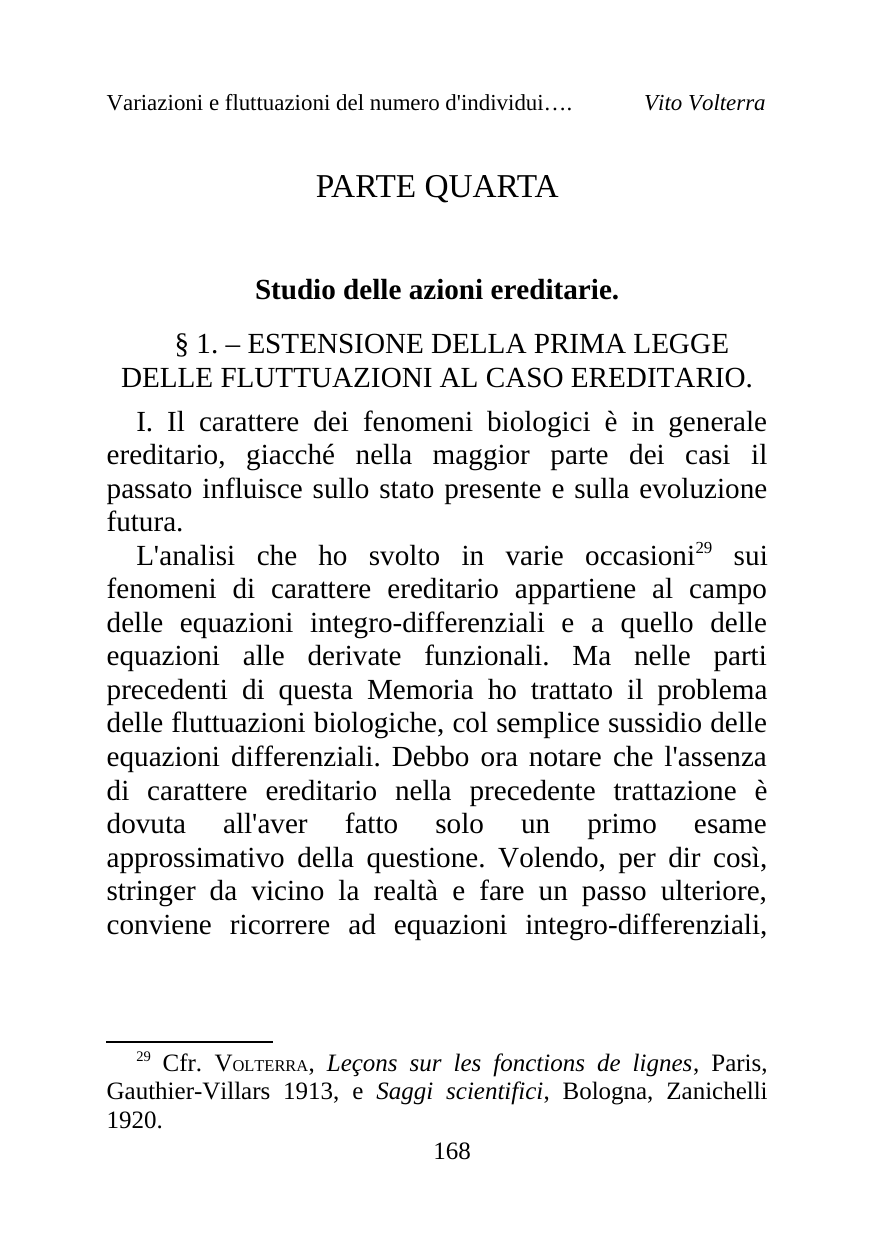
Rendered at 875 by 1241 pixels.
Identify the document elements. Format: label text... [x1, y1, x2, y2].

subtitle PARTE QUARTA [106, 166, 768, 205]
text Cfr. Volterra, Leçons sur les fonctions de lignes, Paris, Gauthier-Villars 1913, e Saggi scientifici, Bologna, Zanichelli 1920. [106, 1048, 768, 1134]
text Studio delle azioni ereditarie. [106, 272, 768, 305]
text § 1. – ESTENSIONE DELLA PRIMA LEGGE DELLE FLUTTUAZIONI AL CASO EREDITARIO. [106, 326, 768, 393]
text L'analisi che ho svolto in varie occasioni sui fenomeni di carattere ereditario appartiene al campo delle equazioni integro-differenziali e a quello delle equazioni alle derivate funzionali. Ma nelle parti precedenti di questa Memoria ho trattato il problema delle fluttuazioni biologiche, col semplice sussidio delle equazioni differenziali. Debbo ora notare che l'assenza di carattere ereditario nella precedente trattazione è dovuta all'aver fatto solo un primo esame approssimativo della questione. Volendo, per dir così, stringer da vicino la realtà e fare un passo ulteriore, conviene ricorrere ad equazioni integro-differenziali, [106, 538, 768, 940]
text I. Il carattere dei fenomeni biologici è in generale ereditario, giacché nella maggior parte dei casi il passato influisce sullo stato presente e sulla evoluzione futura. [106, 404, 768, 538]
